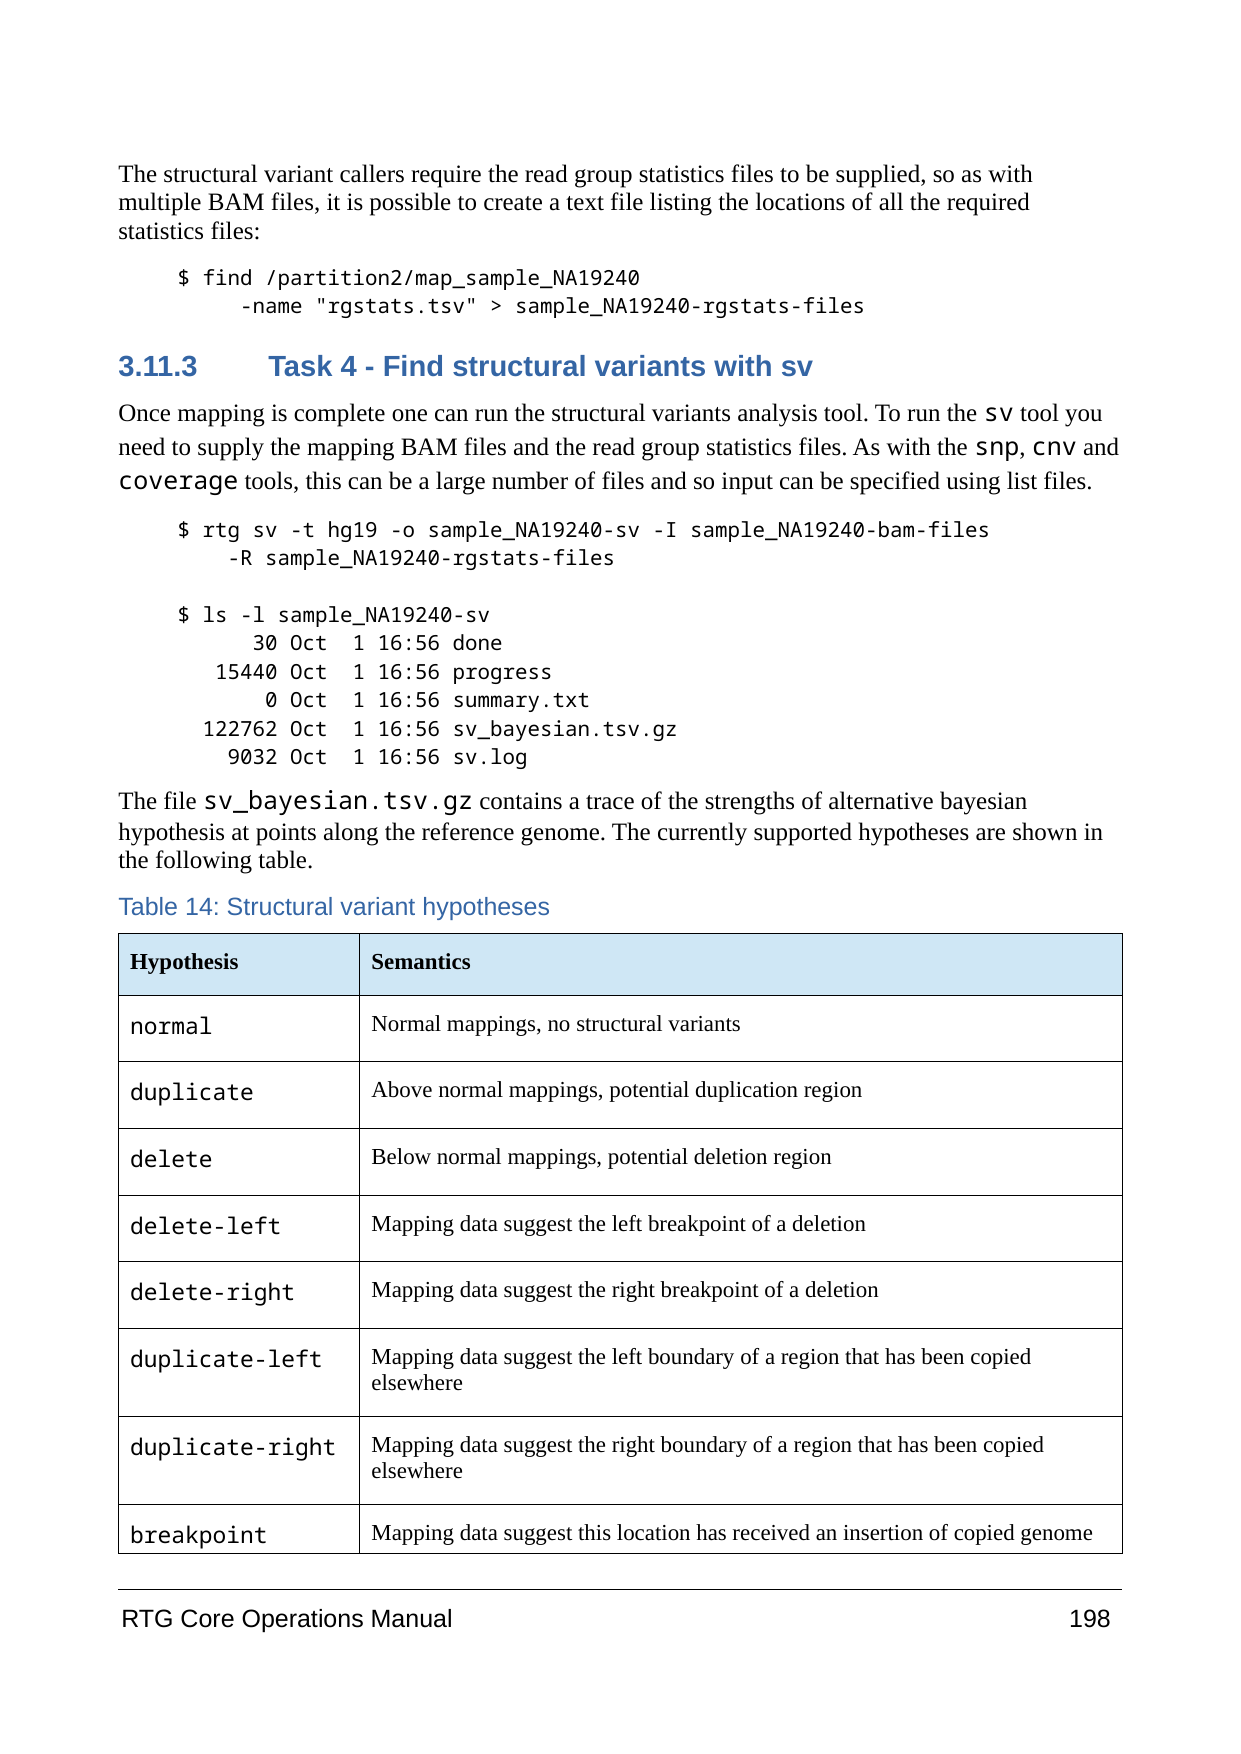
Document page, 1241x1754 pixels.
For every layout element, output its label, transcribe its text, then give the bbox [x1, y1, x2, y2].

text 0 Oct 1 16:56 summary.txt [177, 685, 1122, 714]
table_cell normal [119, 996, 359, 1061]
table_cell duplicate [119, 1062, 359, 1128]
text $ rtg sv -t hg19 -o sample_NA19240-sv -I sample_NA19240-bam-files [177, 515, 1122, 543]
table_cell delete-right [119, 1262, 359, 1328]
table_header Semantics [360, 934, 1122, 995]
table_header Hypothesis [119, 934, 359, 995]
text The structural variant callers require the read group statistics files to be supplied, so as with multiple BAM files, it is possible to create a text file listing the locations of all the required statistics files: [118, 159, 1122, 245]
table_cell breakpoint [119, 1505, 359, 1553]
text Once mapping is complete one can run the structural variants analysis tool. To run the sv tool you need to supply the mapping BAM files and the read group statistics files. As with the snp, cnv and coverage tools, this can be a large number of files and so input can be specified using list files. [118, 395, 1122, 497]
table_cell Above normal mappings, potential duplication region [360, 1062, 1122, 1128]
text Table 14: Structural variant hypotheses [118, 892, 1122, 921]
text -name "rgstats.tsv" > sample_NA19240-rgstats-files [177, 291, 1122, 319]
table_cell delete [119, 1129, 359, 1195]
table_cell duplicate-right [119, 1417, 359, 1504]
subtitle Task 4 - Find structural variants with sv [118, 349, 1122, 382]
text $ ls -l sample_NA19240-sv [177, 600, 1122, 628]
table_cell Mapping data suggest the left breakpoint of a deletion [360, 1196, 1122, 1261]
text -R sample_NA19240-rgstats-files [177, 543, 1122, 572]
table_cell Mapping data suggest this location has received an insertion of copied genome [360, 1505, 1122, 1553]
table_cell duplicate-left [119, 1329, 359, 1416]
table_cell Below normal mappings, potential deletion region [360, 1129, 1122, 1195]
text The file sv_bayesian.tsv.gz contains a trace of the strengths of alternative bayesian hypothesis at points along the reference genome. The currently supported hypotheses are shown in the following table. [118, 782, 1122, 874]
table_cell delete-left [119, 1196, 359, 1261]
table_cell Normal mappings, no structural variants [360, 996, 1122, 1061]
table_cell Mapping data suggest the right breakpoint of a deletion [360, 1262, 1122, 1328]
text 9032 Oct 1 16:56 sv.log [177, 742, 1122, 771]
text $ find /partition2/map_sample_NA19240 [177, 263, 1122, 291]
table_cell Mapping data suggest the left boundary of a region that has been copied elsewhere [360, 1329, 1122, 1416]
text 15440 Oct 1 16:56 progress [177, 657, 1122, 685]
table_cell Mapping data suggest the right boundary of a region that has been copied elsewhere [360, 1417, 1122, 1504]
text 30 Oct 1 16:56 done [177, 628, 1122, 657]
text 122762 Oct 1 16:56 sv_bayesian.tsv.gz [177, 714, 1122, 742]
